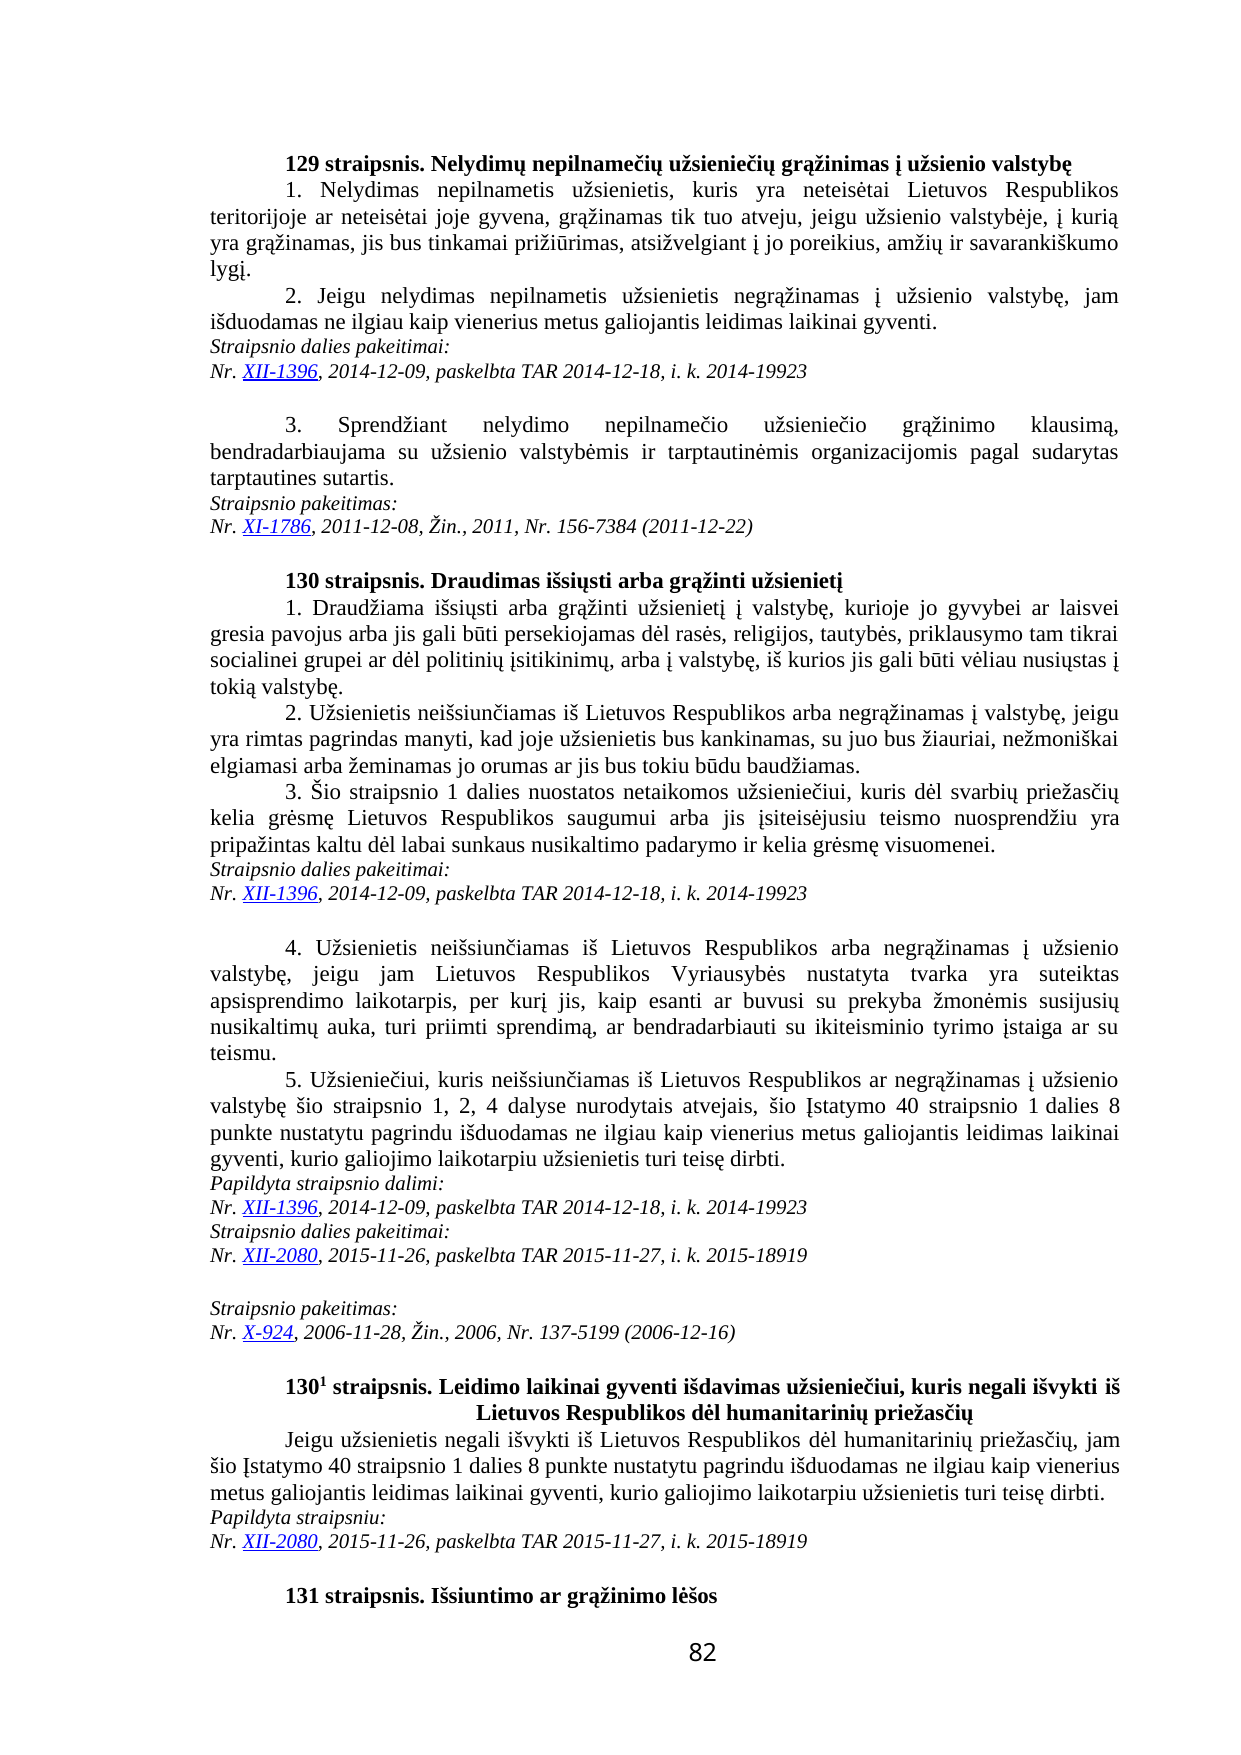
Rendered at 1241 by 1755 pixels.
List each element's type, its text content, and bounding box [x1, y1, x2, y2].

text 2. Užsienietis neišsiunčiamas iš Lietuvos Respublikos arba negrąžinamas į valstybę, jeigu yra rimtas pagrindas manyti, kad joje užsienietis bus kankinamas, su juo bus žiauriai, nežmoniškai elgiamasi arba žeminamas jo orumas ar jis bus tokiu būdu baudžiamas. [210, 699, 1120, 778]
text 3. Sprendžiant nelydimo nepilnamečio užsieniečio grąžinimo klausimą, bendradarbiaujama su užsienio valstybėmis ir tarptautinėmis organizacijomis pagal sudarytas tarptautines sutartis. [210, 411, 1120, 490]
text Jeigu užsienietis negali išvykti iš Lietuvos Respublikos dėl humanitarinių priežasčių, jam šio Įstatymo 40 straipsnio 1 dalies 8 punkte nustatytu pagrindu išduodamas ne ilgiau kaip vienerius metus galiojantis leidimas laikinai gyventi, kurio galiojimo laikotarpiu užsienietis turi teisę dirbti. [210, 1426, 1120, 1505]
text Straipsnio dalies pakeitimai: [210, 334, 1120, 358]
text Straipsnio dalies pakeitimai: [210, 857, 1120, 881]
text 1. Nelydimas nepilnametis užsienietis, kuris yra neteisėtai Lietuvos Respublikos teritorijoje ar neteisėtai joje gyvena, grąžinamas tik tuo atveju, jeigu užsienio valstybėje, į kurią yra grąžinamas, jis bus tinkamai prižiūrimas, atsižvelgiant į jo poreikius, amžių ir savarankiškumo lygį. [210, 176, 1120, 282]
text Papildyta straipsnio dalimi: [210, 1171, 1120, 1195]
text Nr. XII-1396, 2014-12-09, paskelbta TAR 2014-12-18, i. k. 2014-19923 [210, 881, 1120, 905]
text 1301 straipsnis. Leidimo laikinai gyventi išdavimas užsieniečiui, kuris negali išvykti iš Lietuvos Respublikos dėl humanitarinių priežasčių [285, 1373, 1120, 1426]
text Papildyta straipsniu: [210, 1505, 1120, 1529]
text 2. Jeigu nelydimas nepilnametis užsienietis negrąžinamas į užsienio valstybę, jam išduodamas ne ilgiau kaip vienerius metus galiojantis leidimas laikinai gyventi. [210, 282, 1120, 334]
text Nr. XII-1396, 2014-12-09, paskelbta TAR 2014-12-18, i. k. 2014-19923 [210, 358, 1120, 383]
text Straipsnio pakeitimas: [210, 490, 1120, 514]
text 3. Šio straipsnio 1 dalies nuostatos netaikomos užsieniečiui, kuris dėl svarbių priežasčių kelia grėsmę Lietuvos Respublikos saugumui arba jis įsiteisėjusiu teismo nuosprendžiu yra pripažintas kaltu dėl labai sunkaus nusikaltimo padarymo ir kelia grėsmę visuomenei. [210, 778, 1120, 857]
text 130 straipsnis. Draudimas išsiųsti arba grąžinti užsienietį [210, 567, 1120, 594]
text Nr. XII-1396, 2014-12-09, paskelbta TAR 2014-12-18, i. k. 2014-19923 [210, 1195, 1120, 1219]
text 5. Užsieniečiui, kuris neišsiunčiamas iš Lietuvos Respublikos ar negrąžinamas į užsienio valstybę šio straipsnio 1, 2, 4 dalyse nurodytais atvejais, šio Įstatymo 40 straipsnio 1 dalies 8 punkte nustatytu pagrindu išduodamas ne ilgiau kaip vienerius metus galiojantis leidimas laikinai gyventi, kurio galiojimo laikotarpiu užsienietis turi teisę dirbti. [210, 1066, 1120, 1171]
text 1. Draudžiama išsiųsti arba grąžinti užsienietį į valstybę, kurioje jo gyvybei ar laisvei gresia pavojus arba jis gali būti persekiojamas dėl rasės, religijos, tautybės, priklausymo tam tikrai socialinei grupei ar dėl politinių įsitikinimų, arba į valstybę, iš kurios jis gali būti vėliau nusiųstas į tokią valstybę. [210, 594, 1120, 699]
text Nr. XII-2080, 2015-11-26, paskelbta TAR 2015-11-27, i. k. 2015-18919 [210, 1529, 1120, 1553]
text 131 straipsnis. Išsiuntimo ar grąžinimo lėšos [210, 1582, 1120, 1608]
text Straipsnio dalies pakeitimai: [210, 1219, 1120, 1243]
text Straipsnio pakeitimas: [210, 1296, 1120, 1320]
text Nr. X-924, 2006-11-28, Žin., 2006, Nr. 137-5199 (2006-12-16) [210, 1320, 1120, 1344]
text Nr. XI-1786, 2011-12-08, Žin., 2011, Nr. 156-7384 (2011-12-22) [210, 514, 1120, 538]
text Nr. XII-2080, 2015-11-26, paskelbta TAR 2015-11-27, i. k. 2015-18919 [210, 1243, 1120, 1267]
text 4. Užsienietis neišsiunčiamas iš Lietuvos Respublikos arba negrąžinamas į užsienio valstybę, jeigu jam Lietuvos Respublikos Vyriausybės nustatyta tvarka yra suteiktas apsisprendimo laikotarpis, per kurį jis, kaip esanti ar buvusi su prekyba žmonėmis susijusių nusikaltimų auka, turi priimti sprendimą, ar bendradarbiauti su ikiteisminio tyrimo įstaiga ar su teismu. [210, 934, 1120, 1066]
text 129 straipsnis. Nelydimų nepilnamečių užsieniečių grąžinimas į užsienio valstybę [285, 150, 1120, 176]
